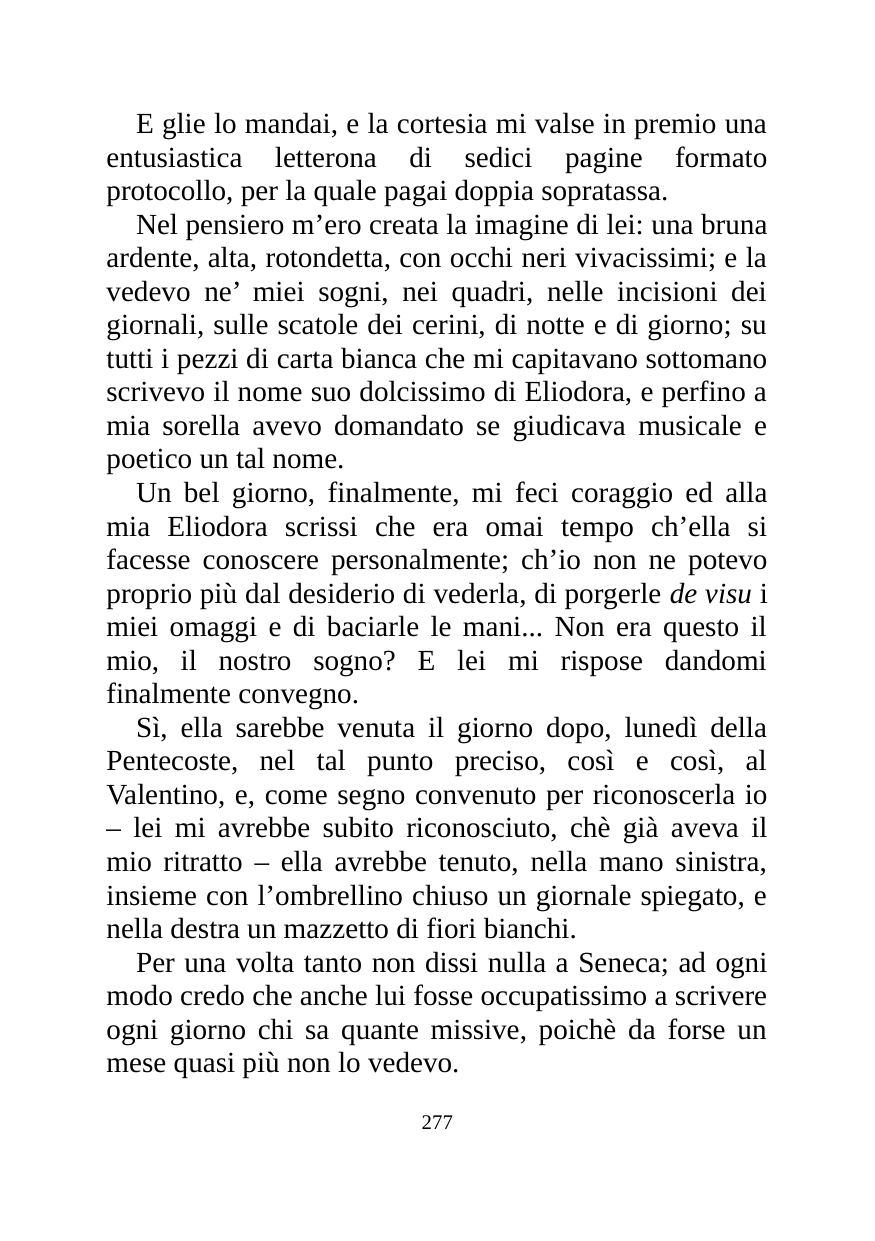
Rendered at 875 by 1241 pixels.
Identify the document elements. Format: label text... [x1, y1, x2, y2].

text Un bel giorno, finalmente, mi feci coraggio ed alla mia Eliodora scrissi che era omai tempo ch’ella si facesse conoscere personalmente; ch’io non ne potevo proprio più dal desiderio di vederla, di porgerle de visu i miei omaggi e di baciarle le mani... Non era questo il mio, il nostro sogno? E lei mi rispose dandomi finalmente convegno. [106, 475, 768, 710]
text Per una volta tanto non dissi nulla a Seneca; ad ogni modo credo che anche lui fosse occupatissimo a scrivere ogni giorno chi sa quante missive, poichè da forse un mese quasi più non lo vedevo. [106, 945, 768, 1079]
text Sì, ella sarebbe venuta il giorno dopo, lunedì della Pentecoste, nel tal punto preciso, così e così, al Valentino, e, come segno convenuto per riconoscerla io – lei mi avrebbe subito riconosciuto, chè già aveva il mio ritratto – ella avrebbe tenuto, nella mano sinistra, insieme con l’ombrellino chiuso un giornale spiegato, e nella destra un mazzetto di fiori bianchi. [106, 710, 768, 945]
text E glie lo mandai, e la cortesia mi valse in premio una entusiastica letterona di sedici pagine formato protocollo, per la quale pagai doppia sopratassa. [106, 106, 768, 207]
text Nel pensiero m’ero creata la imagine di lei: una bruna ardente, alta, rotondetta, con occhi neri vivacissimi; e la vedevo ne’ miei sogni, nei quadri, nelle incisioni dei giornali, sulle scatole dei cerini, di notte e di giorno; su tutti i pezzi di carta bianca che mi capitavano sottomano scrivevo il nome suo dolcissimo di Eliodora, e perfino a mia sorella avevo domandato se giudicava musicale e poetico un tal nome. [106, 207, 768, 475]
